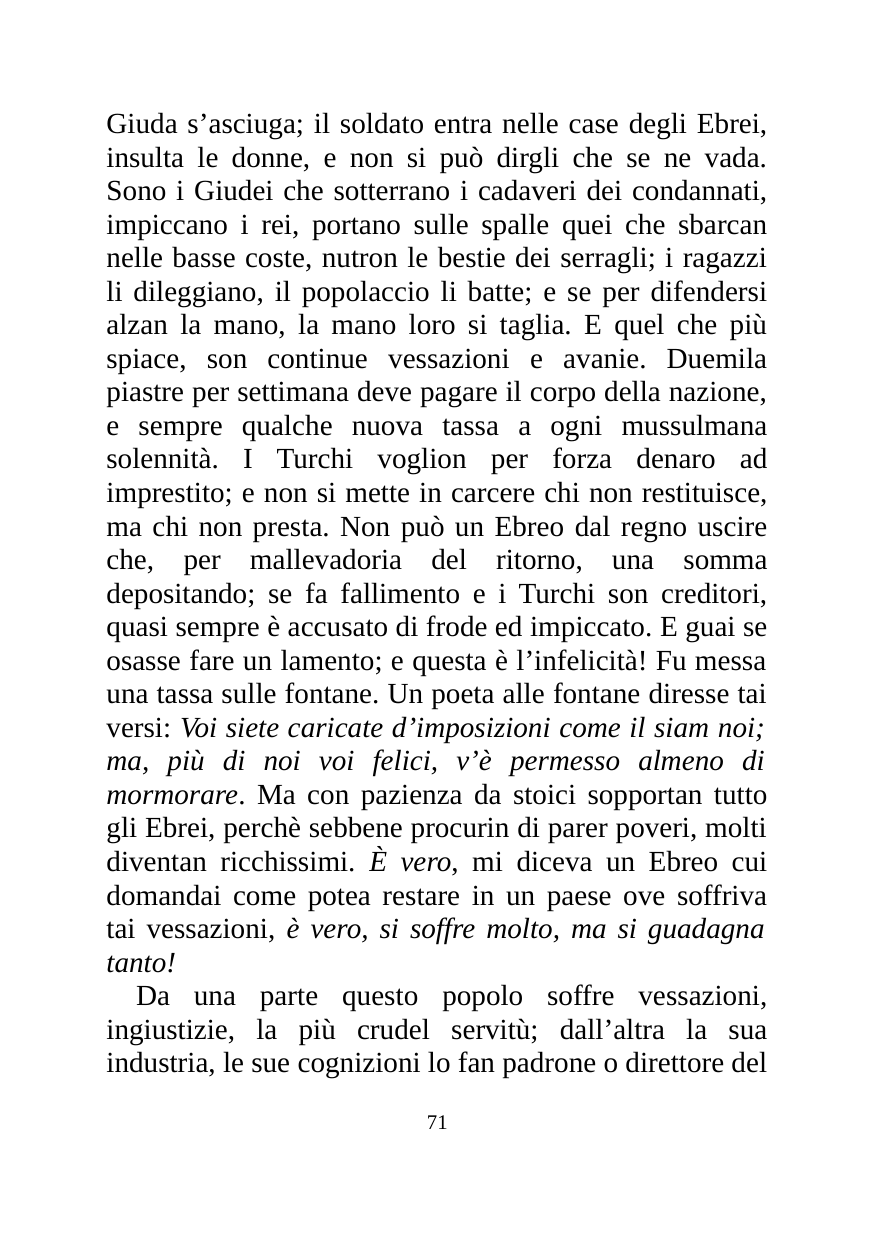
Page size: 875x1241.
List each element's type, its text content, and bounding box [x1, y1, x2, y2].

text Giuda s’asciuga; il soldato entra nelle case degli Ebrei, insulta le donne, e non si può dirgli che se ne vada. Sono i Giudei che sotterrano i cadaveri dei condannati, impiccano i rei, portano sulle spalle quei che sbarcan nelle basse coste, nutron le bestie dei serragli; i ragazzi li dileggiano, il popolaccio li batte; e se per difendersi alzan la mano, la mano loro si taglia. E quel che più spiace, son continue vessazioni e avanie. Duemila piastre per settimana deve pagare il corpo della nazione, e sempre qualche nuova tassa a ogni mussulmana solennità. I Turchi voglion per forza denaro ad imprestito; e non si mette in carcere chi non restituisce, ma chi non presta. Non può un Ebreo dal regno uscire che, per mallevadoria del ritorno, una somma depositando; se fa fallimento e i Turchi son creditori, quasi sempre è accusato di frode ed impiccato. E guai se osasse fare un lamento; e questa è l’infelicità! Fu messa una tassa sulle fontane. Un poeta alle fontane diresse tai versi: Voi siete caricate d’imposizioni come il siam noi; ma, più di noi voi felici, v’è permesso almeno di mormorare. Ma con pazienza da stoici sopportan tutto gli Ebrei, perchè sebbene procurin di parer poveri, molti diventan ricchissimi. È vero, mi diceva un Ebreo cui domandai come potea restare in un paese ove soffriva tai vessazioni, è vero, si soffre molto, ma si guadagna tanto! [106, 106, 768, 978]
text Da una parte questo popolo soffre vessazioni, ingiustizie, la più crudel servitù; dall’altra la sua industria, le sue cognizioni lo fan padrone o direttore del [106, 978, 768, 1079]
